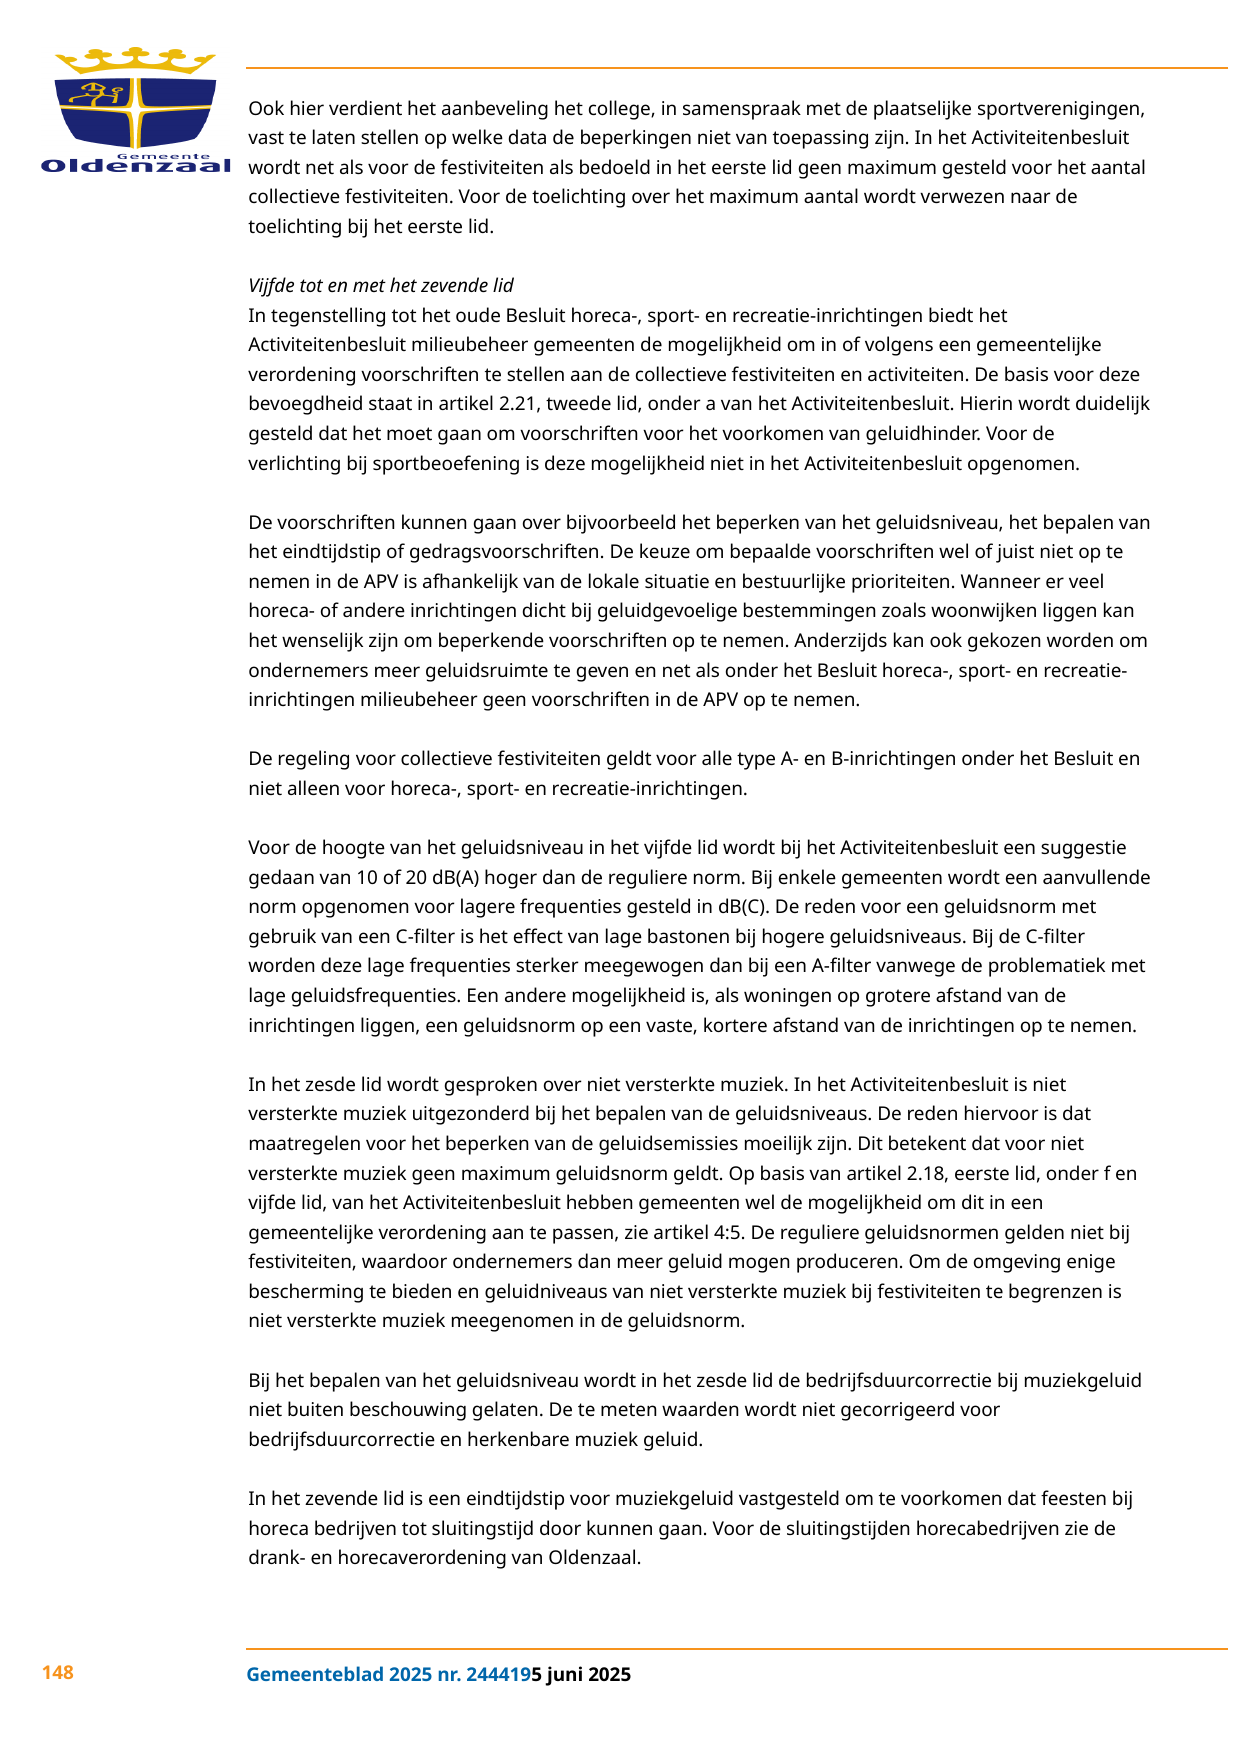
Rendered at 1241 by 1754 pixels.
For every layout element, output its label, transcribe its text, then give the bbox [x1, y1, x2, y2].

text In het zesde lid wordt gesproken over niet versterkte muziek. In het Activiteitenbesluit is niet versterkte muziek uitgezonderd bij het bepalen van de geluidsniveaus. De reden hiervoor is dat maatregelen voor het beperken van de geluidsemissies moeilijk zijn. Dit betekent dat voor niet versterkte muziek geen maximum geluidsnorm geldt. Op basis van artikel 2.18, eerste lid, onder f en vijfde lid, van het Activiteitenbesluit hebben gemeenten wel de mogelijkheid om dit in een gemeentelijke verordening aan te passen, zie artikel 4:5. De reguliere geluidsnormen gelden niet bij festiviteiten, waardoor ondernemers dan meer geluid mogen produceren. Om de omgeving enige bescherming te bieden en geluidniveaus van niet versterkte muziek bij festiviteiten te begrenzen is niet versterkte muziek meegenomen in de geluidsnorm. [248, 1071, 1152, 1333]
text De regeling voor collectieve festiviteiten geldt voor alle type A- en B-inrichtingen onder het Besluit en niet alleen voor horeca-, sport- en recreatie-inrichtingen. [248, 746, 1152, 801]
text Bij het bepalen van het geluidsniveau wordt in het zesde lid de bedrijfsduurcorrectie bij muziekgeluid niet buiten beschouwing gelaten. De te meten waarden wordt niet gecorrigeerd voor bedrijfsduurcorrectie en herkenbare muziek geluid. [248, 1367, 1152, 1452]
picture [41, 47, 231, 172]
text In tegenstelling tot het oude Besluit horeca-, sport- en recreatie-inrichtingen biedt het Activiteitenbesluit milieubeheer gemeenten de mogelijkheid om in of volgens een gemeentelijke verordening voorschriften te stellen aan de collectieve festiviteiten en activiteiten. De basis voor deze bevoegdheid staat in artikel 2.21, tweede lid, onder a van het Activiteitenbesluit. Hierin wordt duidelijk gesteld dat het moet gaan om voorschriften voor het voorkomen van geluidhinder. Voor de verlichting bij sportbeoefening is deze mogelijkheid niet in het Activiteitenbesluit opgenomen. [248, 302, 1152, 476]
text Vijfde tot en met het zevende lid [248, 272, 1152, 298]
text In het zevende lid is een eindtijdstip voor muziekgeluid vastgesteld om te voorkomen dat feesten bij horeca bedrijven tot sluitingstijd door kunnen gaan. Voor de sluitingstijden horecabedrijven zie de drank- en horecaverordening van Oldenzaal. [248, 1485, 1152, 1570]
text Voor de hoogte van het geluidsniveau in het vijfde lid wordt bij het Activiteitenbesluit een suggestie gedaan van 10 of 20 dB(A) hoger dan de reguliere norm. Bij enkele gemeenten wordt een aanvullende norm opgenomen voor lagere frequenties gesteld in dB(C). De reden voor een geluidsnorm met gebruik van een C-filter is het effect van lage bastonen bij hogere geluidsniveaus. Bij de C-filter worden deze lage frequenties sterker meegewogen dan bij een A-filter vanwege de problematiek met lage geluidsfrequenties. Een andere mogelijkheid is, als woningen op grotere afstand van de inrichtingen liggen, een geluidsnorm op een vaste, kortere afstand van de inrichtingen op te nemen. [248, 834, 1152, 1038]
text De voorschriften kunnen gaan over bijvoorbeeld het beperken van het geluidsniveau, het bepalen van het eindtijdstip of gedragsvoorschriften. De keuze om bepaalde voorschriften wel of juist niet op te nemen in de APV is afhankelijk van de lokale situatie en bestuurlijke prioriteiten. Wanneer er veel horeca- of andere inrichtingen dicht bij geluidgevoelige bestemmingen zoals woonwijken liggen kan het wenselijk zijn om beperkende voorschriften op te nemen. Anderzijds kan ook gekozen worden om ondernemers meer geluidsruimte te geven en net als onder het Besluit horeca-, sport- en recreatie-inrichtingen milieubeheer geen voorschriften in de APV op te nemen. [248, 509, 1152, 712]
text Ook hier verdient het aanbeveling het college, in samenspraak met de plaatselijke sportverenigingen, vast te laten stellen op welke data de beperkingen niet van toepassing zijn. In het Activiteitenbesluit wordt net als voor de festiviteiten als bedoeld in het eerste lid geen maximum gesteld voor het aantal collectieve festiviteiten. Voor de toelichting over het maximum aantal wordt verwezen naar de toelichting bij het eerste lid. [248, 95, 1152, 239]
